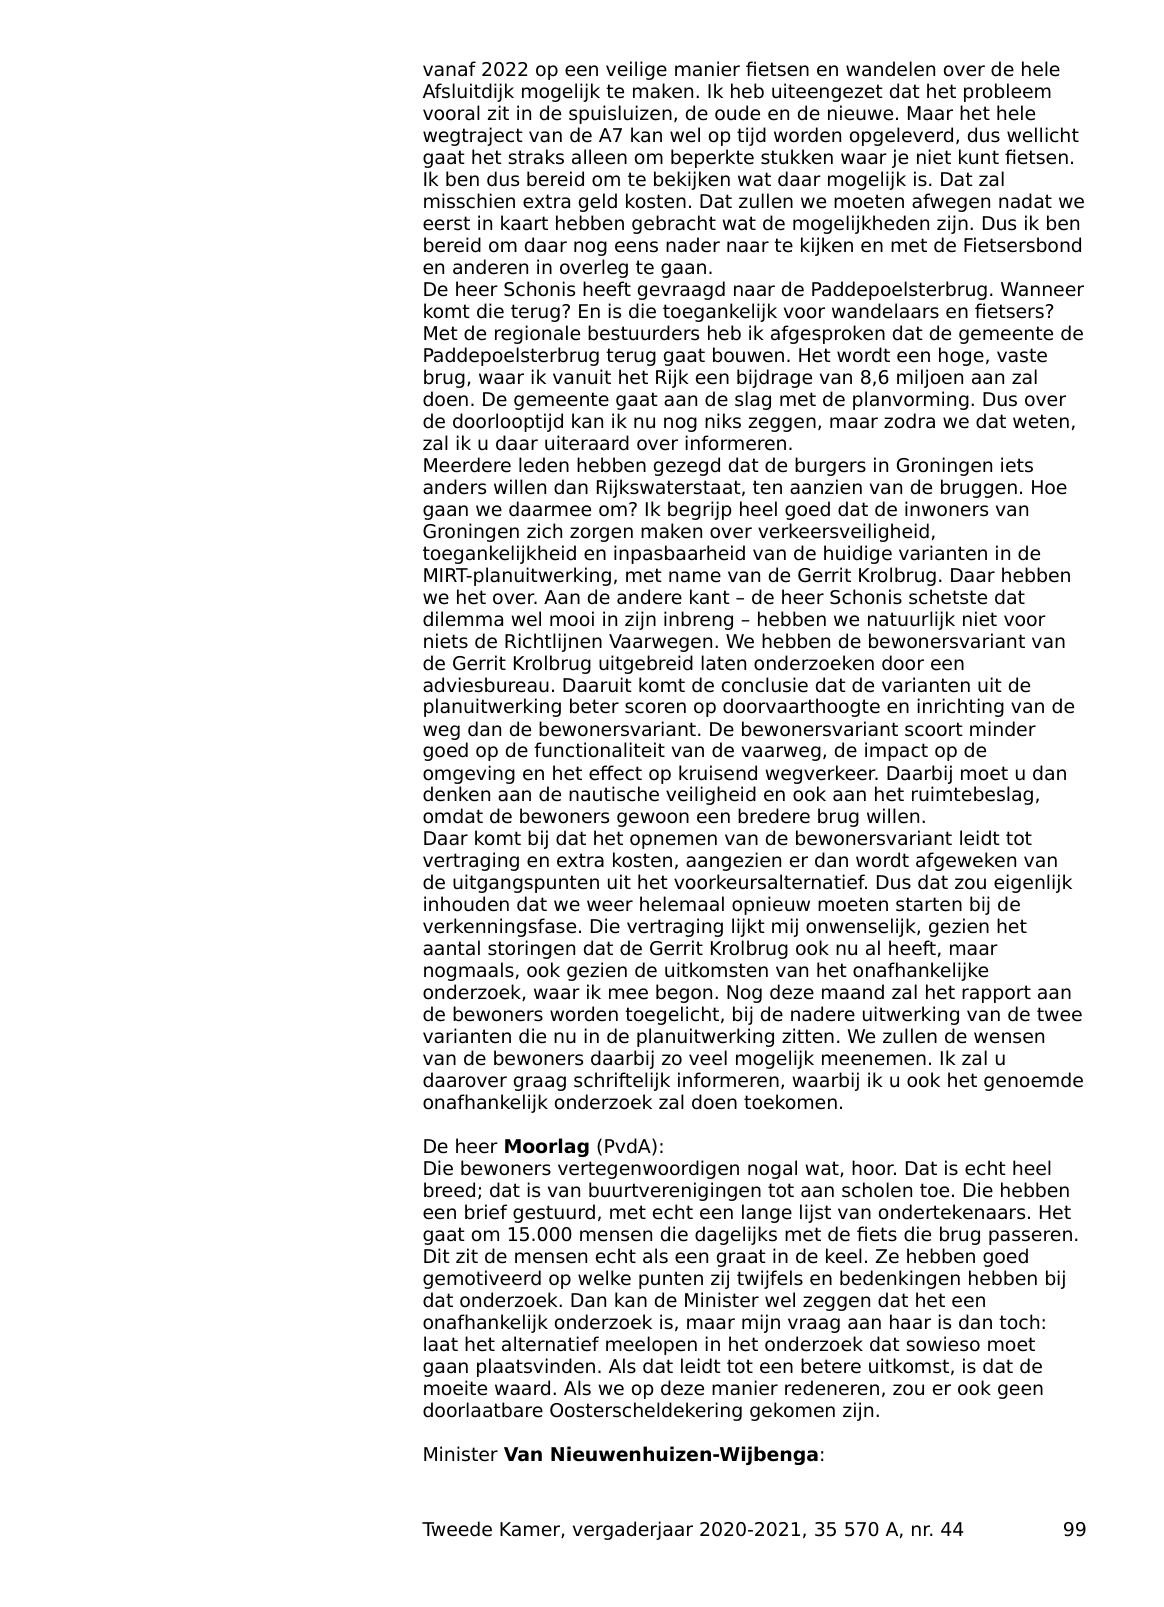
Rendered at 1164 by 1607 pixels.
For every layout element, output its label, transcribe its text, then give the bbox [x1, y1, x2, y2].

text De heer Moorlag (PvdA): [422, 1136, 1087, 1158]
text vanaf 2022 op een veilige manier fietsen en wandelen over de hele Afsluitdijk mogelijk te maken. Ik heb uiteengezet dat het probleem vooral zit in de spuisluizen, de oude en de nieuwe. Maar het hele wegtraject van de A7 kan wel op tijd worden opgeleverd, dus wellicht gaat het straks alleen om beperkte stukken waar je niet kunt fietsen. Ik ben dus bereid om te bekijken wat daar mogelijk is. Dat zal misschien extra geld kosten. Dat zullen we moeten afwegen nadat we eerst in kaart hebben gebracht wat de mogelijkheden zijn. Dus ik ben bereid om daar nog eens nader naar te kijken en met de Fietsersbond en anderen in overleg te gaan. [422, 59, 1087, 279]
text Die bewoners vertegenwoordigen nogal wat, hoor. Dat is echt heel breed; dat is van buurtverenigingen tot aan scholen toe. Die hebben een brief gestuurd, met echt een lange lijst van ondertekenaars. Het gaat om 15.000 mensen die dagelijks met de fiets die brug passeren. Dit zit de mensen echt als een graat in de keel. Ze hebben goed gemotiveerd op welke punten zij twijfels en bedenkingen hebben bij dat onderzoek. Dan kan de Minister wel zeggen dat het een onafhankelijk onderzoek is, maar mijn vraag aan haar is dan toch: laat het alternatief meelopen in het onderzoek dat sowieso moet gaan plaatsvinden. Als dat leidt tot een betere uitkomst, is dat de moeite waard. Als we op deze manier redeneren, zou er ook geen doorlaatbare Oosterscheldekering gekomen zijn. [422, 1158, 1087, 1422]
text De heer Schonis heeft gevraagd naar de Paddepoelsterbrug. Wanneer komt die terug? En is die toegankelijk voor wandelaars en fietsers? Met de regionale bestuurders heb ik afgesproken dat de gemeente de Paddepoelsterbrug terug gaat bouwen. Het wordt een hoge, vaste brug, waar ik vanuit het Rijk een bijdrage van 8,6 miljoen aan zal doen. De gemeente gaat aan de slag met de planvorming. Dus over de doorlooptijd kan ik nu nog niks zeggen, maar zodra we dat weten, zal ik u daar uiteraard over informeren. [422, 279, 1087, 455]
text Meerdere leden hebben gezegd dat de burgers in Groningen iets anders willen dan Rijkswaterstaat, ten aanzien van de bruggen. Hoe gaan we daarmee om? Ik begrijp heel goed dat de inwoners van Groningen zich zorgen maken over verkeersveiligheid, toegankelijkheid en inpasbaarheid van de huidige varianten in de MIRT-planuitwerking, met name van de Gerrit Krolbrug. Daar hebben we het over. Aan de andere kant – de heer Schonis schetste dat dilemma wel mooi in zijn inbreng – hebben we natuurlijk niet voor niets de Richtlijnen Vaarwegen. We hebben de bewonersvariant van de Gerrit Krolbrug uitgebreid laten onderzoeken door een adviesbureau. Daaruit komt de conclusie dat de varianten uit de planuitwerking beter scoren op doorvaarthoogte en inrichting van de weg dan de bewonersvariant. De bewonersvariant scoort minder goed op de functionaliteit van de vaarweg, de impact op de omgeving en het effect op kruisend wegverkeer. Daarbij moet u dan denken aan de nautische veiligheid en ook aan het ruimtebeslag, omdat de bewoners gewoon een bredere brug willen. [422, 455, 1087, 828]
text Daar komt bij dat het opnemen van de bewonersvariant leidt tot vertraging en extra kosten, aangezien er dan wordt afgeweken van de uitgangspunten uit het voorkeursalternatief. Dus dat zou eigenlijk inhouden dat we weer helemaal opnieuw moeten starten bij de verkenningsfase. Die vertraging lijkt mij onwenselijk, gezien het aantal storingen dat de Gerrit Krolbrug ook nu al heeft, maar nogmaals, ook gezien de uitkomsten van het onafhankelijke onderzoek, waar ik mee begon. Nog deze maand zal het rapport aan de bewoners worden toegelicht, bij de nadere uitwerking van de twee varianten die nu in de planuitwerking zitten. We zullen de wensen van de bewoners daarbij zo veel mogelijk meenemen. Ik zal u daarover graag schriftelijk informeren, waarbij ik u ook het genoemde onafhankelijk onderzoek zal doen toekomen. [422, 828, 1087, 1114]
text Minister Van Nieuwenhuizen-Wijbenga: [422, 1444, 1087, 1466]
